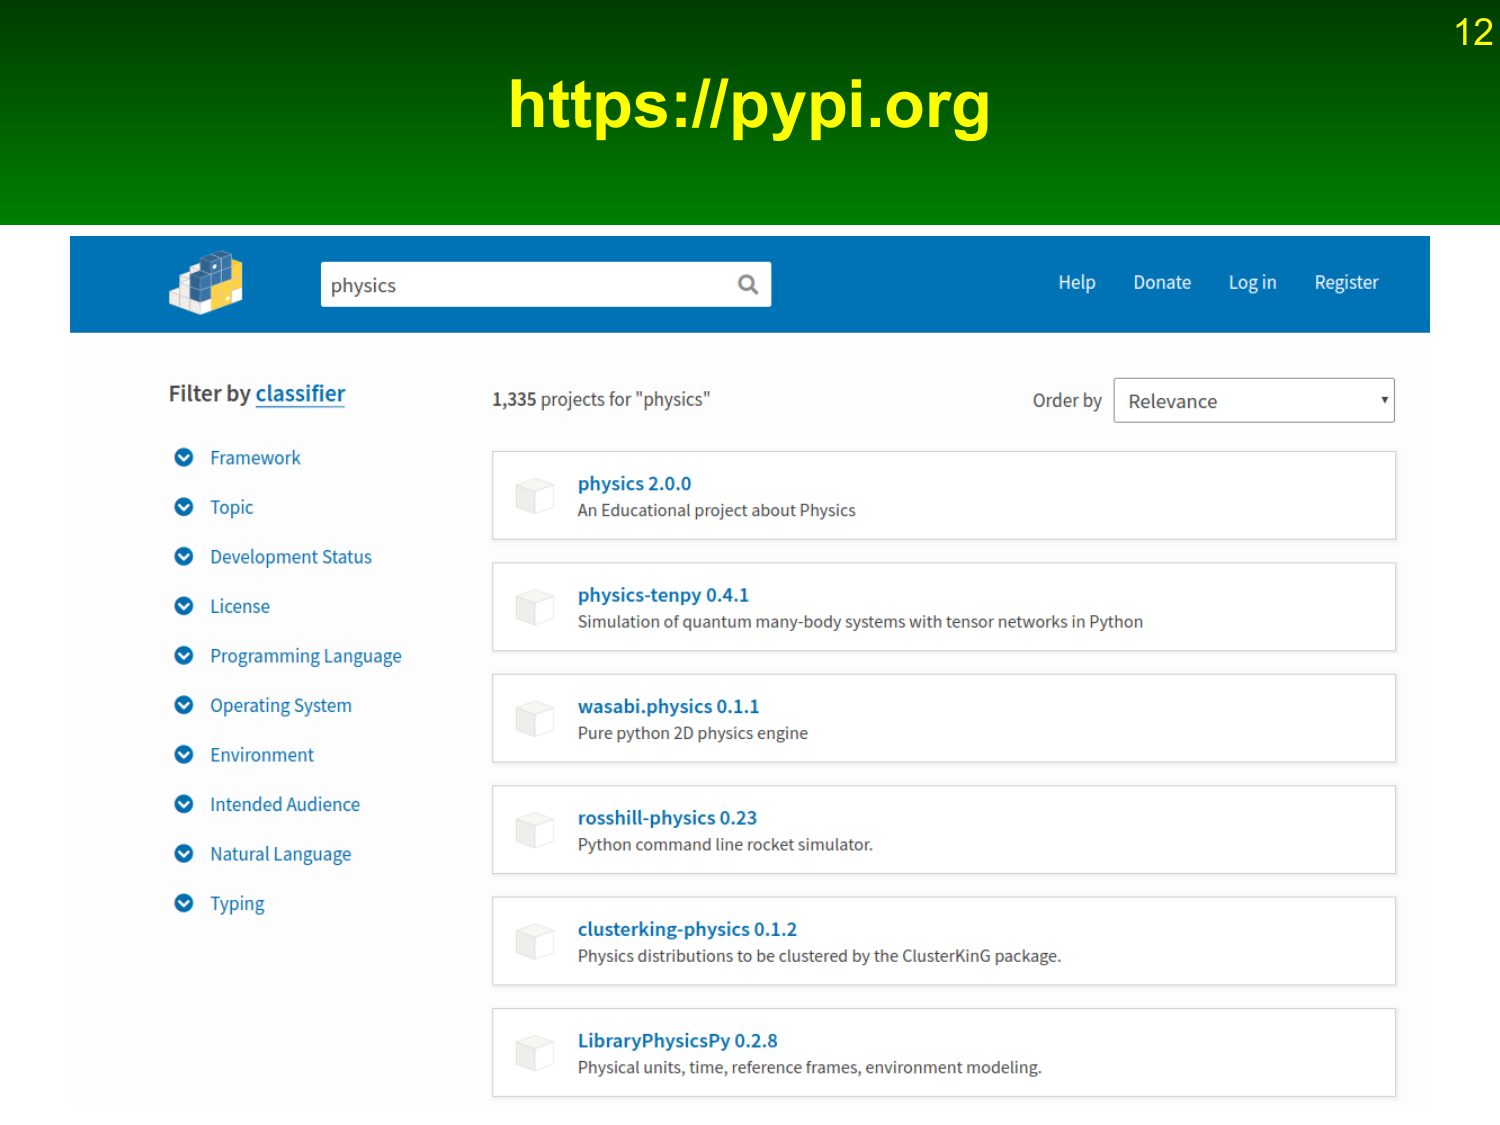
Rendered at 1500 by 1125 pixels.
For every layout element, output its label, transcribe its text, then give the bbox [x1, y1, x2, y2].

picture [70, 236, 1430, 1106]
title https://pypi.org [112, 7, 1388, 195]
